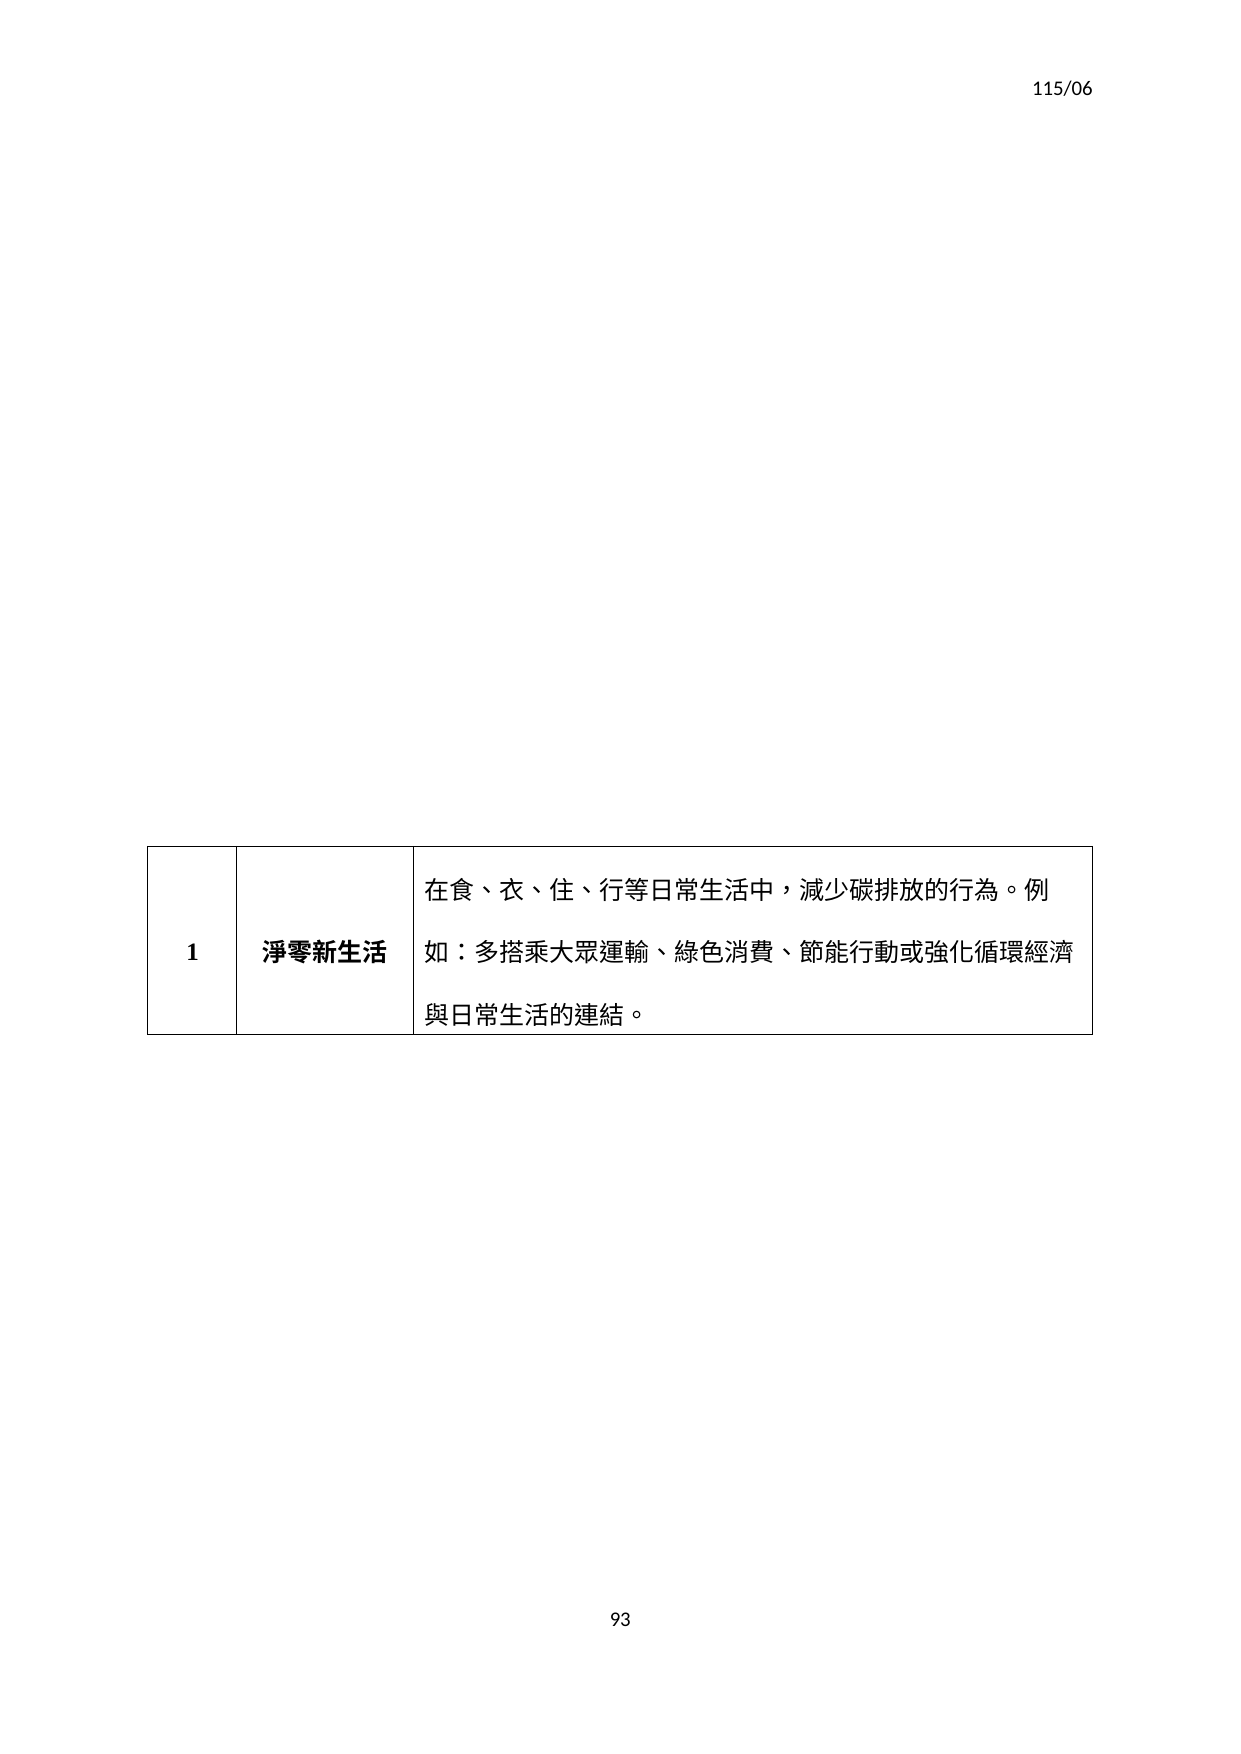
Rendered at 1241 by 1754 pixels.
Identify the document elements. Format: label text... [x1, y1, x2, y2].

table_cell 淨零新生活 [237, 847, 413, 1034]
table_cell 在食、衣、住、行等日常生活中，減少碳排放的行為。例如：多搭乘大眾運輸、綠色消費、節能行動或強化循環經濟與日常生活的連結。 [414, 847, 1092, 1034]
table_cell 1 [148, 847, 236, 1034]
